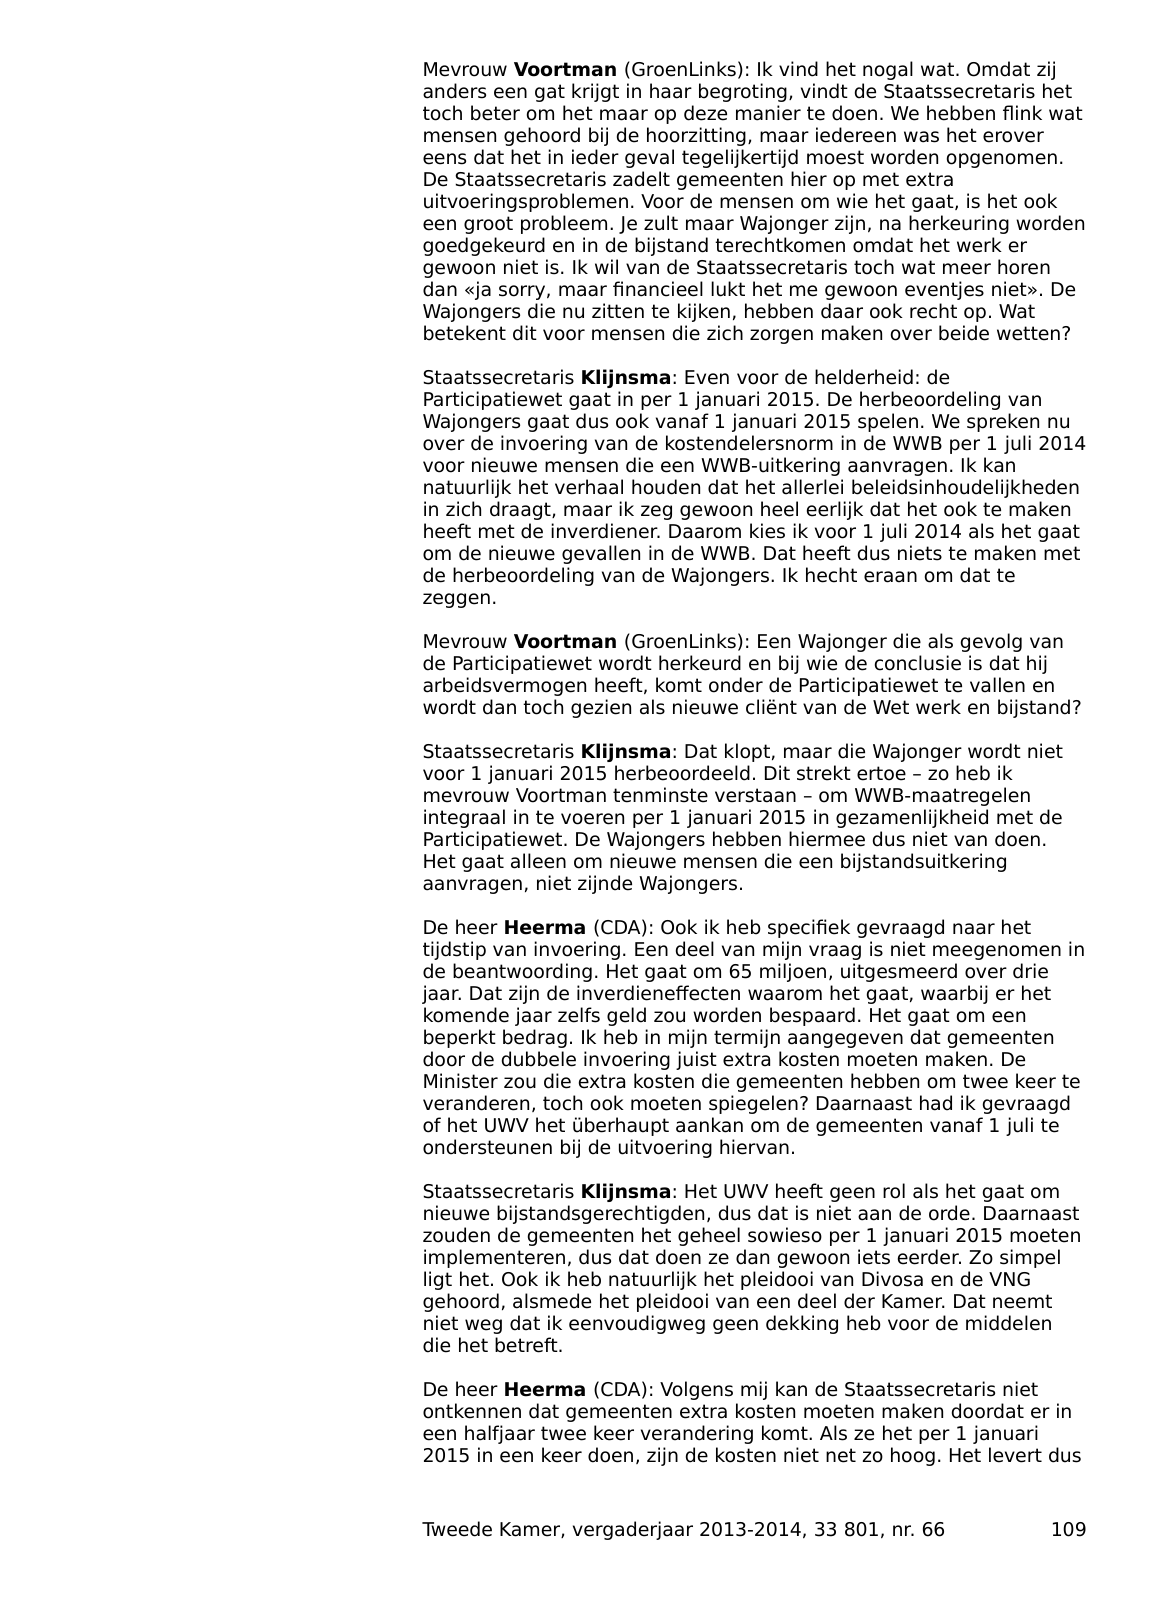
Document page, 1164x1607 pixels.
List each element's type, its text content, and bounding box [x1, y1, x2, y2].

text Mevrouw Voortman (GroenLinks): Een Wajonger die als gevolg van de Participatiewet wordt herkeurd en bij wie de conclusie is dat hij arbeidsvermogen heeft, komt onder de Participatiewet te vallen en wordt dan toch gezien als nieuwe cliënt van de Wet werk en bijstand? [422, 631, 1087, 719]
text De heer Heerma (CDA): Volgens mij kan de Staatssecretaris niet ontkennen dat gemeenten extra kosten moeten maken doordat er in een halfjaar twee keer verandering komt. Als ze het per 1 januari 2015 in een keer doen, zijn de kosten niet net zo hoog. Het levert dus [422, 1379, 1087, 1467]
text Staatssecretaris Klijnsma: Even voor de helderheid: de Participatiewet gaat in per 1 januari 2015. De herbeoordeling van Wajongers gaat dus ook vanaf 1 januari 2015 spelen. We spreken nu over de invoering van de kostendelersnorm in de WWB per 1 juli 2014 voor nieuwe mensen die een WWB-uitkering aanvragen. Ik kan natuurlijk het verhaal houden dat het allerlei beleidsinhoudelijkheden in zich draagt, maar ik zeg gewoon heel eerlijk dat het ook te maken heeft met de inverdiener. Daarom kies ik voor 1 juli 2014 als het gaat om de nieuwe gevallen in de WWB. Dat heeft dus niets te maken met de herbeoordeling van de Wajongers. Ik hecht eraan om dat te zeggen. [422, 367, 1087, 609]
text Staatssecretaris Klijnsma: Dat klopt, maar die Wajonger wordt niet voor 1 januari 2015 herbeoordeeld. Dit strekt ertoe – zo heb ik mevrouw Voortman tenminste verstaan – om WWB-maatregelen integraal in te voeren per 1 januari 2015 in gezamenlijkheid met de Participatiewet. De Wajongers hebben hiermee dus niet van doen. Het gaat alleen om nieuwe mensen die een bijstandsuitkering aanvragen, niet zijnde Wajongers. [422, 741, 1087, 895]
text Mevrouw Voortman (GroenLinks): Ik vind het nogal wat. Omdat zij anders een gat krijgt in haar begroting, vindt de Staatssecretaris het toch beter om het maar op deze manier te doen. We hebben flink wat mensen gehoord bij de hoorzitting, maar iedereen was het erover eens dat het in ieder geval tegelijkertijd moest worden opgenomen. De Staatssecretaris zadelt gemeenten hier op met extra uitvoeringsproblemen. Voor de mensen om wie het gaat, is het ook een groot probleem. Je zult maar Wajonger zijn, na herkeuring worden goedgekeurd en in de bijstand terechtkomen omdat het werk er gewoon niet is. Ik wil van de Staatssecretaris toch wat meer horen dan «ja sorry, maar financieel lukt het me gewoon eventjes niet». De Wajongers die nu zitten te kijken, hebben daar ook recht op. Wat betekent dit voor mensen die zich zorgen maken over beide wetten? [422, 59, 1087, 345]
text Staatssecretaris Klijnsma: Het UWV heeft geen rol als het gaat om nieuwe bijstandsgerechtigden, dus dat is niet aan de orde. Daarnaast zouden de gemeenten het geheel sowieso per 1 januari 2015 moeten implementeren, dus dat doen ze dan gewoon iets eerder. Zo simpel ligt het. Ook ik heb natuurlijk het pleidooi van Divosa en de VNG gehoord, alsmede het pleidooi van een deel der Kamer. Dat neemt niet weg dat ik eenvoudigweg geen dekking heb voor de middelen die het betreft. [422, 1181, 1087, 1357]
text De heer Heerma (CDA): Ook ik heb specifiek gevraagd naar het tijdstip van invoering. Een deel van mijn vraag is niet meegenomen in de beantwoording. Het gaat om 65 miljoen, uitgesmeerd over drie jaar. Dat zijn de inverdieneffecten waarom het gaat, waarbij er het komende jaar zelfs geld zou worden bespaard. Het gaat om een beperkt bedrag. Ik heb in mijn termijn aangegeven dat gemeenten door de dubbele invoering juist extra kosten moeten maken. De Minister zou die extra kosten die gemeenten hebben om twee keer te veranderen, toch ook moeten spiegelen? Daarnaast had ik gevraagd of het UWV het überhaupt aankan om de gemeenten vanaf 1 juli te ondersteunen bij de uitvoering hiervan. [422, 917, 1087, 1159]
